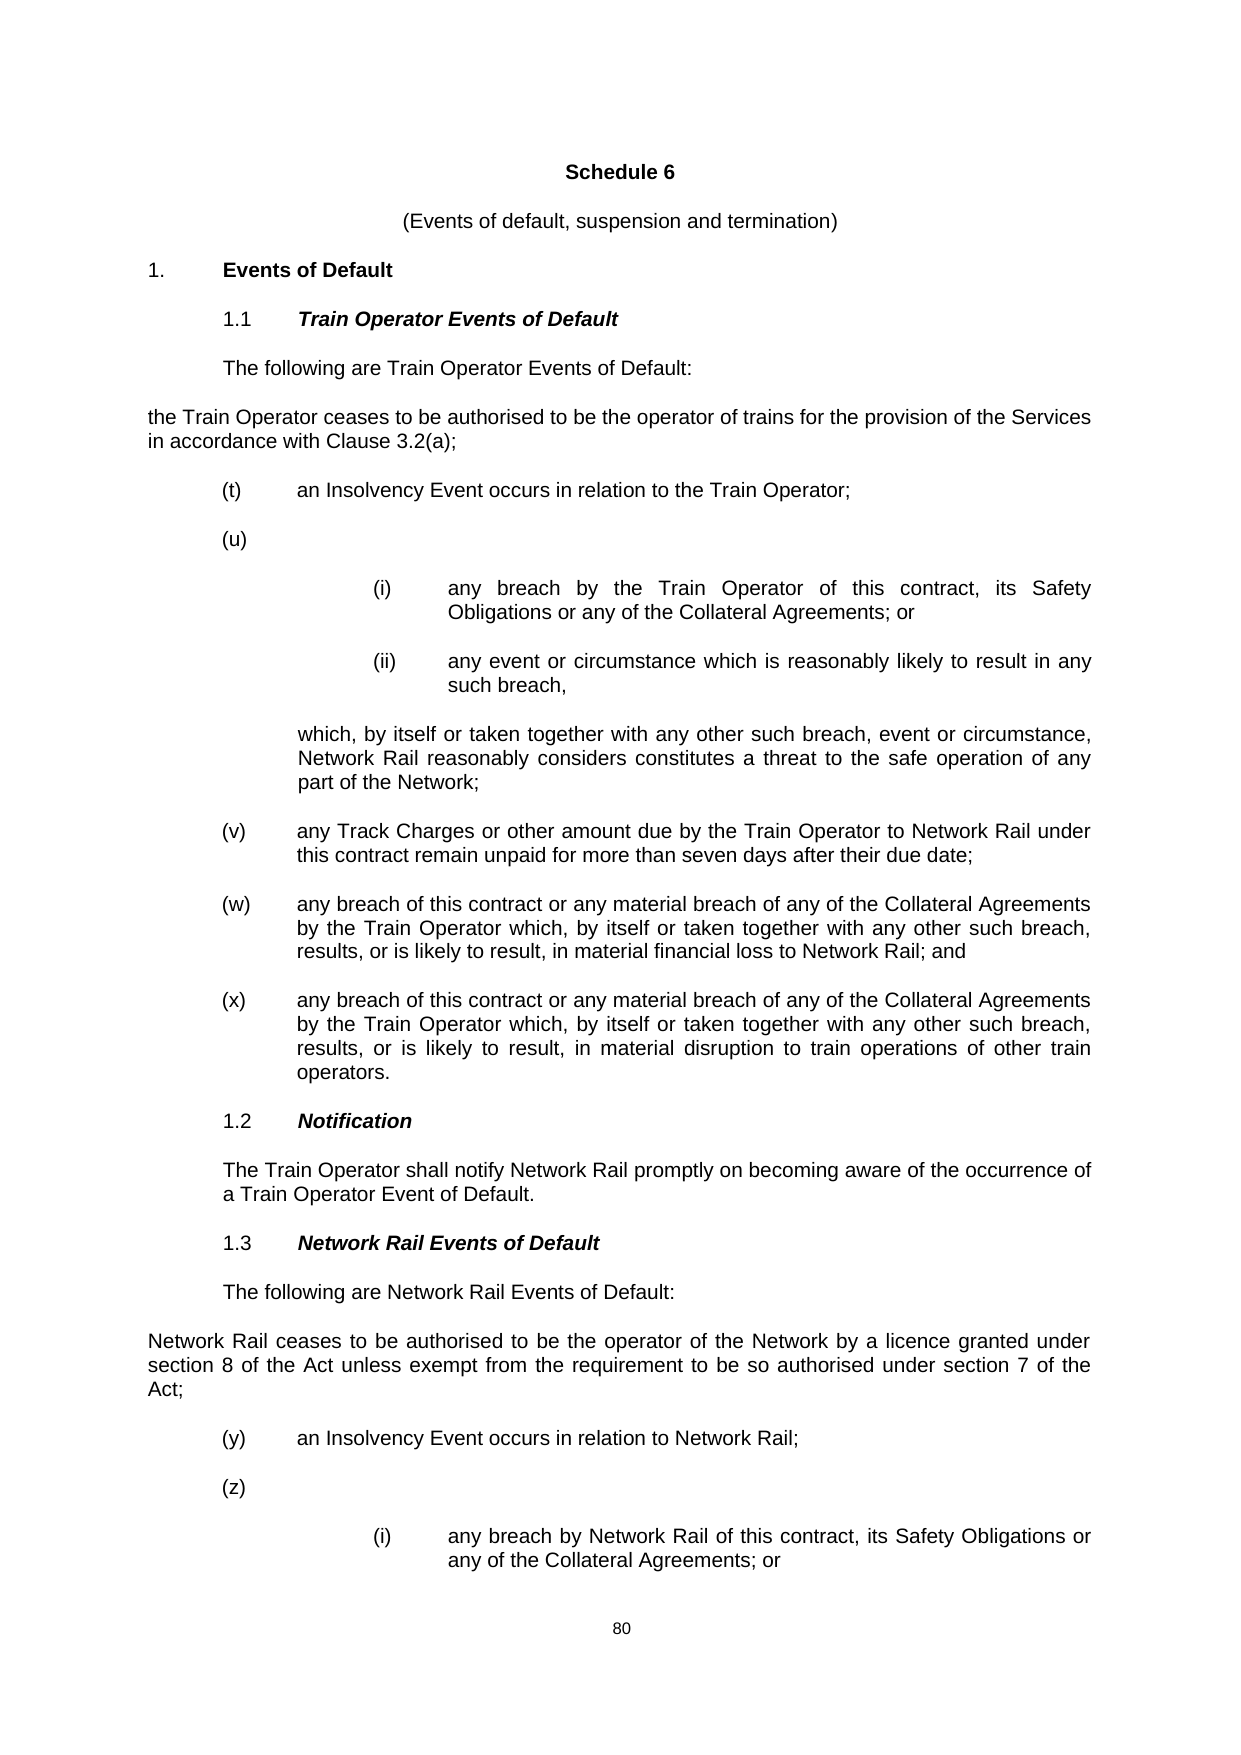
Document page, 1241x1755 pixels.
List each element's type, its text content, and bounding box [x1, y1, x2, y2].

list (Events of default, suspension and termination) [148, 209, 1093, 233]
text which, by itself or taken together with any other such breach, event or circumstance, Network Rail reasonably considers constitutes a threat to the safe operation of any part of the Network; [298, 722, 1093, 793]
text The following are Network Rail Events of Default: [223, 1280, 1093, 1304]
list Schedule 6 [148, 160, 1093, 184]
subtitle any Track Charges or other amount due by the Train Operator to Network Rail under this contract remain unpaid for more than seven days after their due date; [222, 818, 1093, 866]
subtitle any breach by Network Rail of this contract, its Safety Obligations or any of the Collateral Agreements; or [373, 1524, 1093, 1572]
subtitle any breach of this contract or any material breach of any of the Collateral Agreements by the Train Operator which, by itself or taken together with any other such breach, results, or is likely to result, in material disruption to train operations of other train operators. [222, 988, 1093, 1084]
subtitle Network Rail ceases to be authorised to be the operator of the Network by a licence granted under section 8 of the Act unless exempt from the requirement to be so authorised under section 7 of the Act; [148, 1329, 1093, 1401]
subtitle the Train Operator ceases to be authorised to be the operator of trains for the provision of the Services in accordance with Clause 3.2(a); [148, 405, 1093, 453]
subtitle an Insolvency Event occurs in relation to Network Rail; [222, 1426, 1093, 1450]
subtitle any breach by the Train Operator of this contract, its Safety Obligations or any of the Collateral Agreements; or [373, 576, 1093, 624]
text The following are Train Operator Events of Default: [223, 356, 1093, 380]
text The Train Operator shall notify Network Rail promptly on becoming aware of the occurrence of a Train Operator Event of Default. [223, 1158, 1093, 1206]
subtitle any event or circumstance which is reasonably likely to result in any such breach, [373, 649, 1093, 697]
list Train Operator Events of Default [223, 307, 1093, 331]
list Notification [223, 1109, 1093, 1133]
list Events of Default [148, 258, 1093, 282]
list Network Rail Events of Default [223, 1231, 1093, 1255]
subtitle an Insolvency Event occurs in relation to the Train Operator; [222, 478, 1093, 502]
subtitle any breach of this contract or any material breach of any of the Collateral Agreements by the Train Operator which, by itself or taken together with any other such breach, results, or is likely to result, in material financial loss to Network Rail; and [222, 891, 1093, 963]
